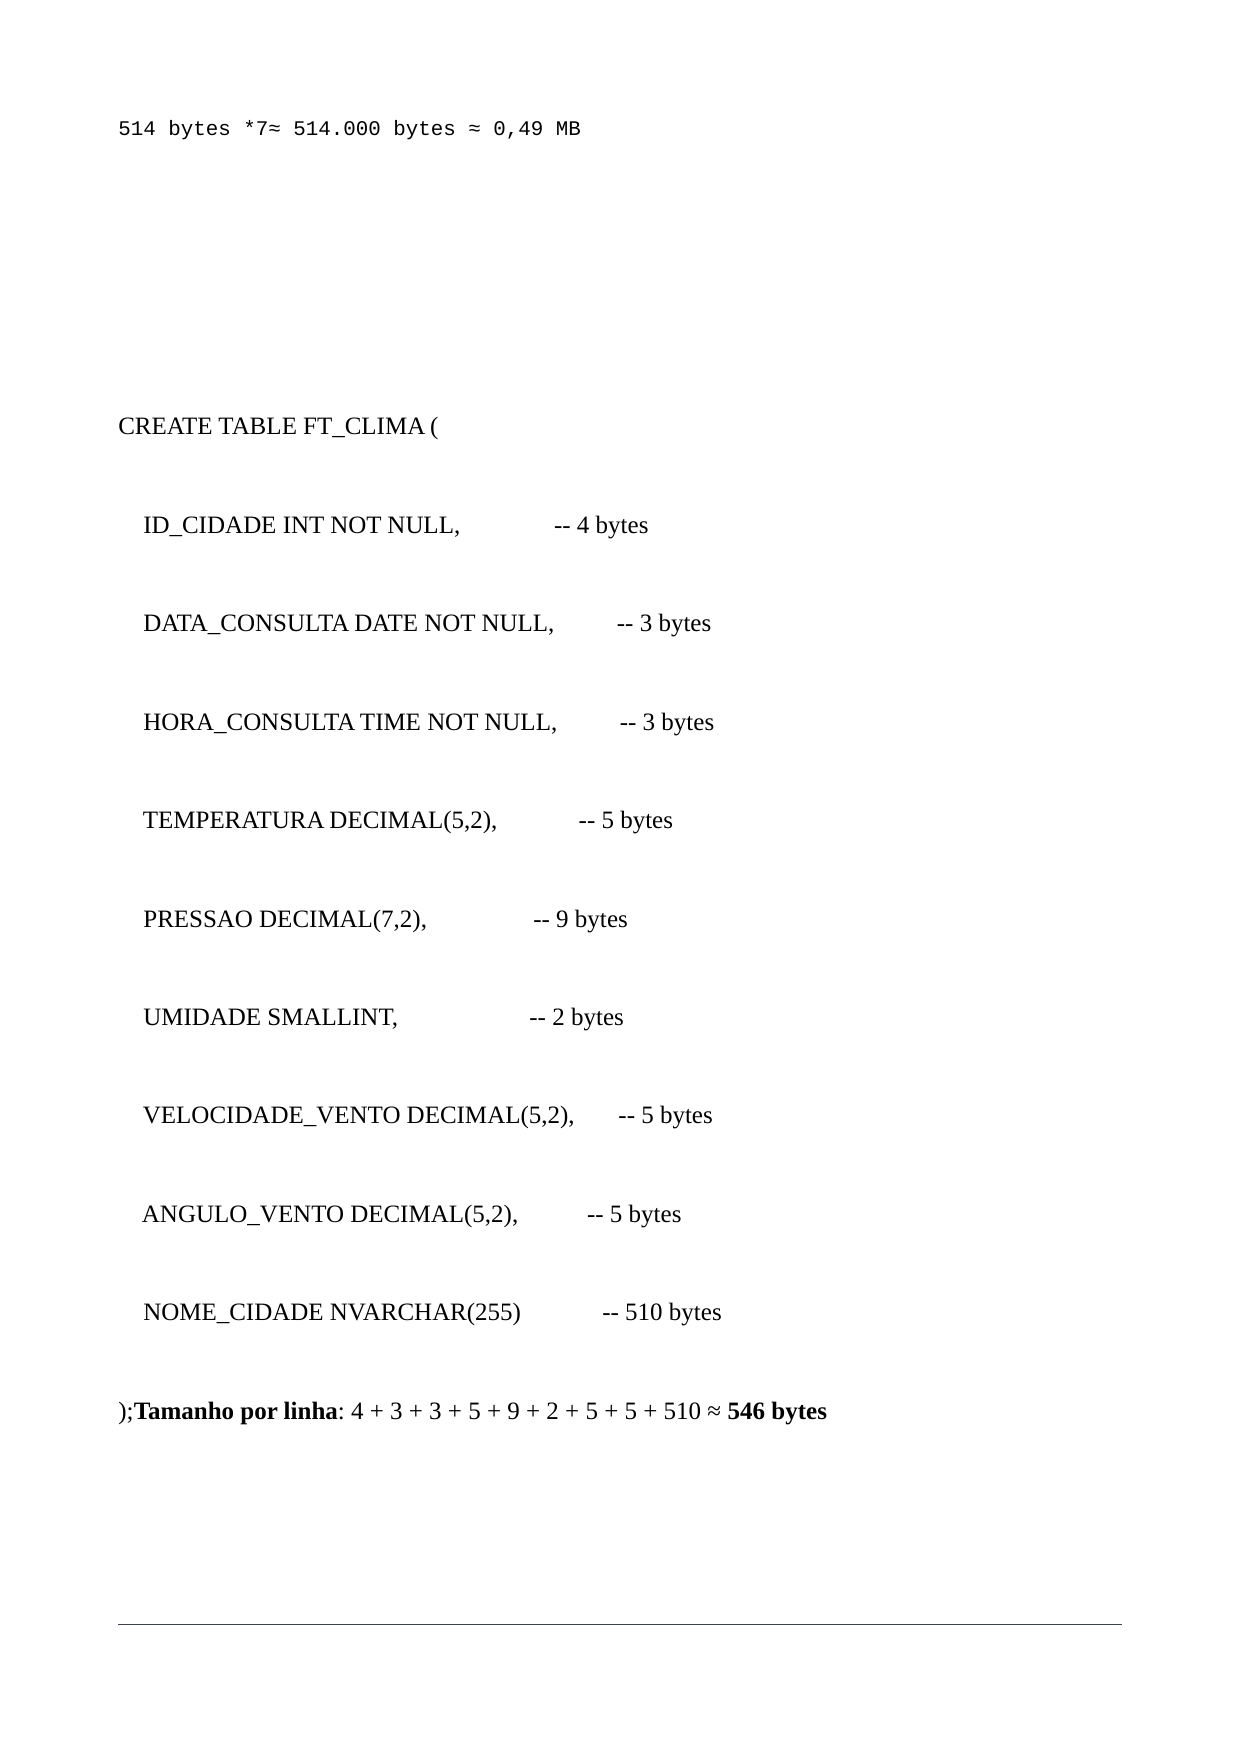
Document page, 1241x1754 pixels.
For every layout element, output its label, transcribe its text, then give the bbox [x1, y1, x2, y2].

text VELOCIDADE_VENTO DECIMAL(5,2), -- 5 bytes [118, 1101, 1122, 1129]
text UMIDADE SMALLINT, -- 2 bytes [118, 1002, 1122, 1031]
text ANGULO_VENTO DECIMAL(5,2), -- 5 bytes [118, 1199, 1122, 1228]
text HORA_CONSULTA TIME NOT NULL, -- 3 bytes [118, 707, 1122, 736]
text CREATE TABLE FT_CLIMA ( [118, 411, 1122, 440]
text TEMPERATURA DECIMAL(5,2), -- 5 bytes [118, 805, 1122, 834]
text PRESSAO DECIMAL(7,2), -- 9 bytes [118, 904, 1122, 932]
text ID_CIDADE INT NOT NULL, -- 4 bytes [118, 510, 1122, 539]
text DATA_CONSULTA DATE NOT NULL, -- 3 bytes [118, 608, 1122, 637]
text 514 bytes *7≈ 514.000 bytes ≈ 0,49 MB [118, 118, 1122, 142]
text NOME_CIDADE NVARCHAR(255) -- 510 bytes [118, 1297, 1122, 1326]
text );Tamanho por linha: 4 + 3 + 3 + 5 + 9 + 2 + 5 + 5 + 510 ≈ 546 bytes [118, 1396, 1122, 1424]
